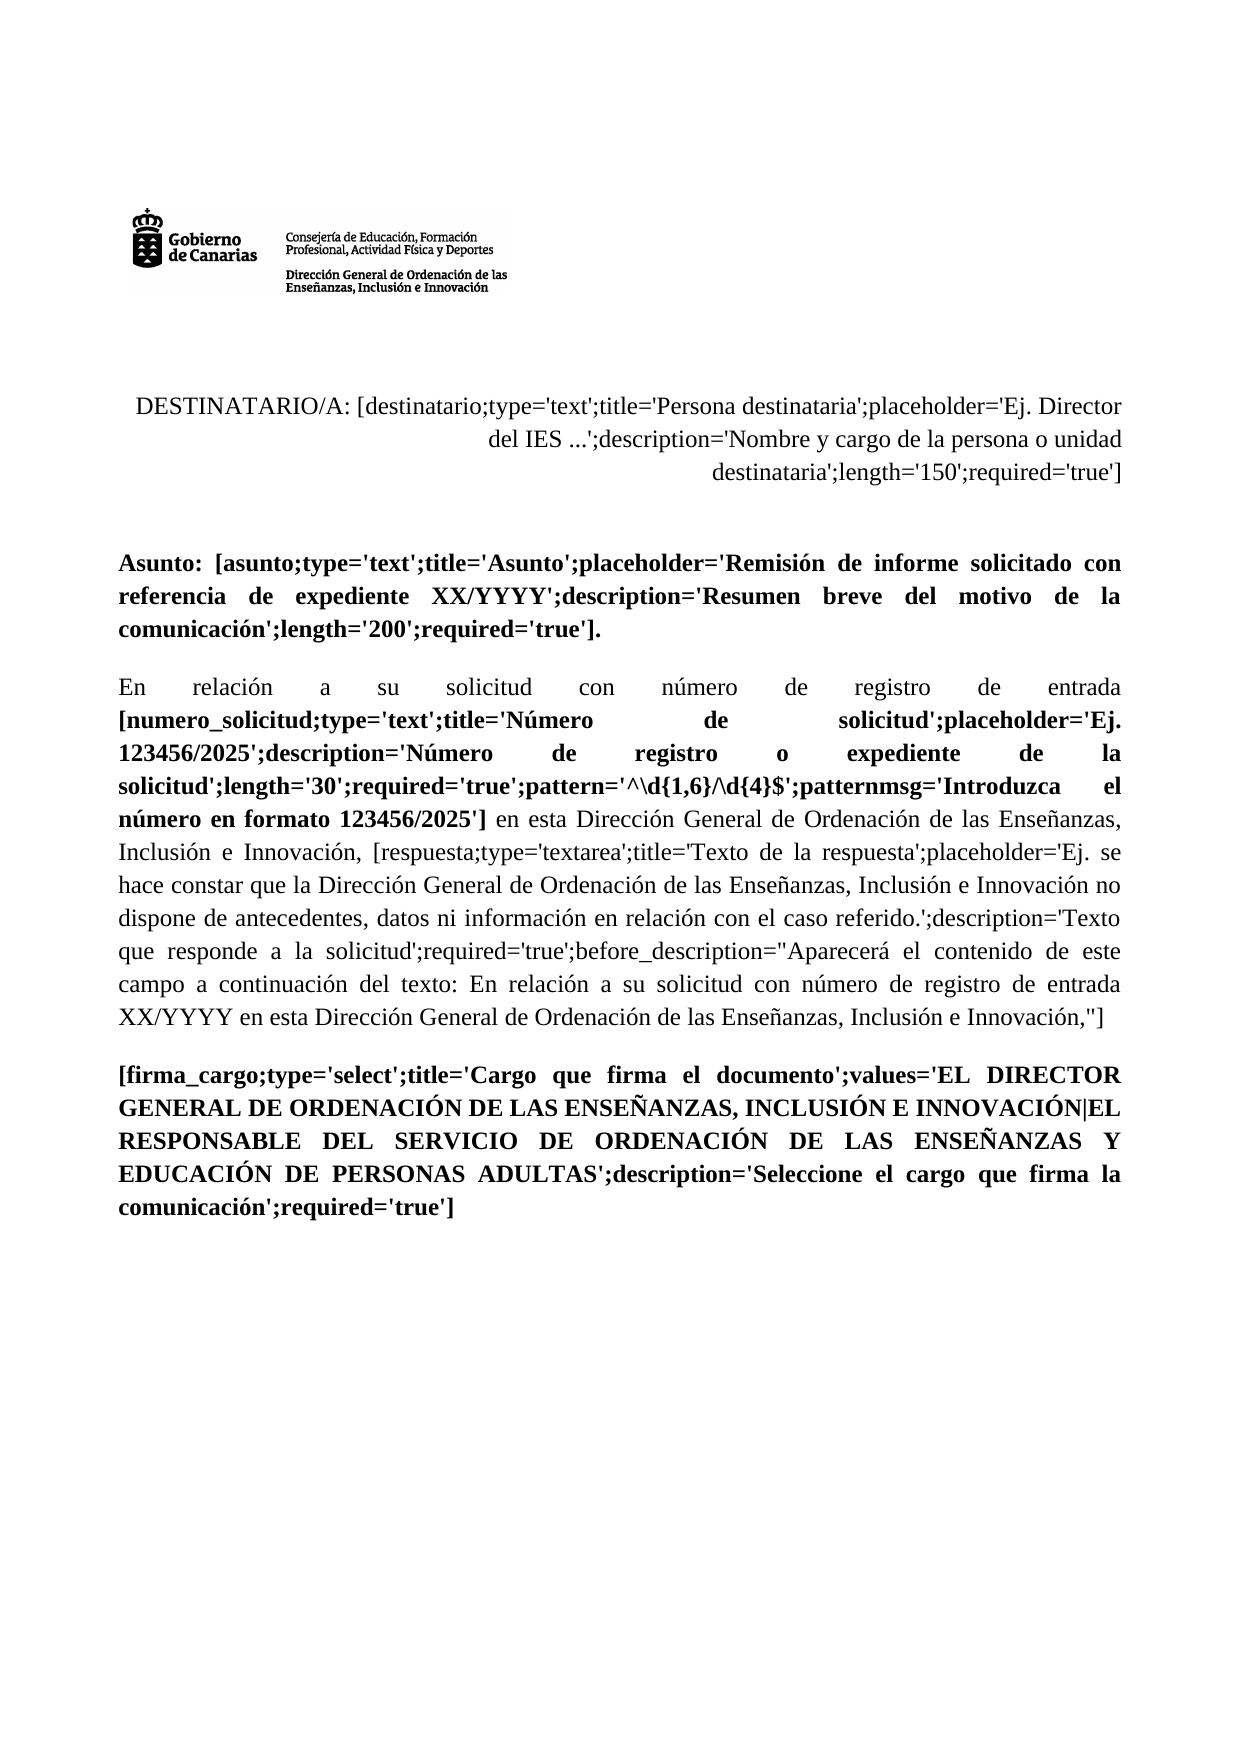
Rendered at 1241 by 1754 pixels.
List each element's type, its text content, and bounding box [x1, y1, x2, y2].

text DESTINATARIO/A: [destinatario;type='text';title='Persona destinataria';placeholder='Ej. Director del IES ...';description='Nombre y cargo de la persona o unidad destinataria';length='150';required='true'] [118, 391, 1122, 486]
picture [132, 208, 507, 296]
text Asunto: [asunto;type='text';title='Asunto';placeholder='Remisión de informe solicitado con referencia de expediente XX/YYYY';description='Resumen breve del motivo de la comunicación';length='200';required='true']. [118, 548, 1122, 643]
text En relación a su solicitud con número de registro de entrada [numero_solicitud;type='text';title='Número de solicitud';placeholder='Ej. 123456/2025';description='Número de registro o expediente de la solicitud';length='30';required='true';pattern='^\d{1,6}/\d{4}$';patternmsg='Introduzca el número en formato 123456/2025'] en esta Dirección General de Ordenación de las Enseñanzas, Inclusión e Innovación, [respuesta;type='textarea';title='Texto de la respuesta';placeholder='Ej. se hace constar que la Dirección General de Ordenación de las Enseñanzas, Inclusión e Innovación no dispone de antecedentes, datos ni información en relación con el caso referido.';description='Texto que responde a la solicitud';required='true';before_description="Aparecerá el contenido de este campo a continuación del texto: En relación a su solicitud con número de registro de entrada XX/YYYY en esta Dirección General de Ordenación de las Enseñanzas, Inclusión e Innovación,"] [118, 672, 1122, 1031]
text [firma_cargo;type='select';title='Cargo que firma el documento';values='EL DIRECTOR GENERAL DE ORDENACIÓN DE LAS ENSEÑANZAS, INCLUSIÓN E INNOVACIÓN|EL RESPONSABLE DEL SERVICIO DE ORDENACIÓN DE LAS ENSEÑANZAS Y EDUCACIÓN DE PERSONAS ADULTAS';description='Seleccione el cargo que firma la comunicación';required='true'] [118, 1060, 1122, 1221]
